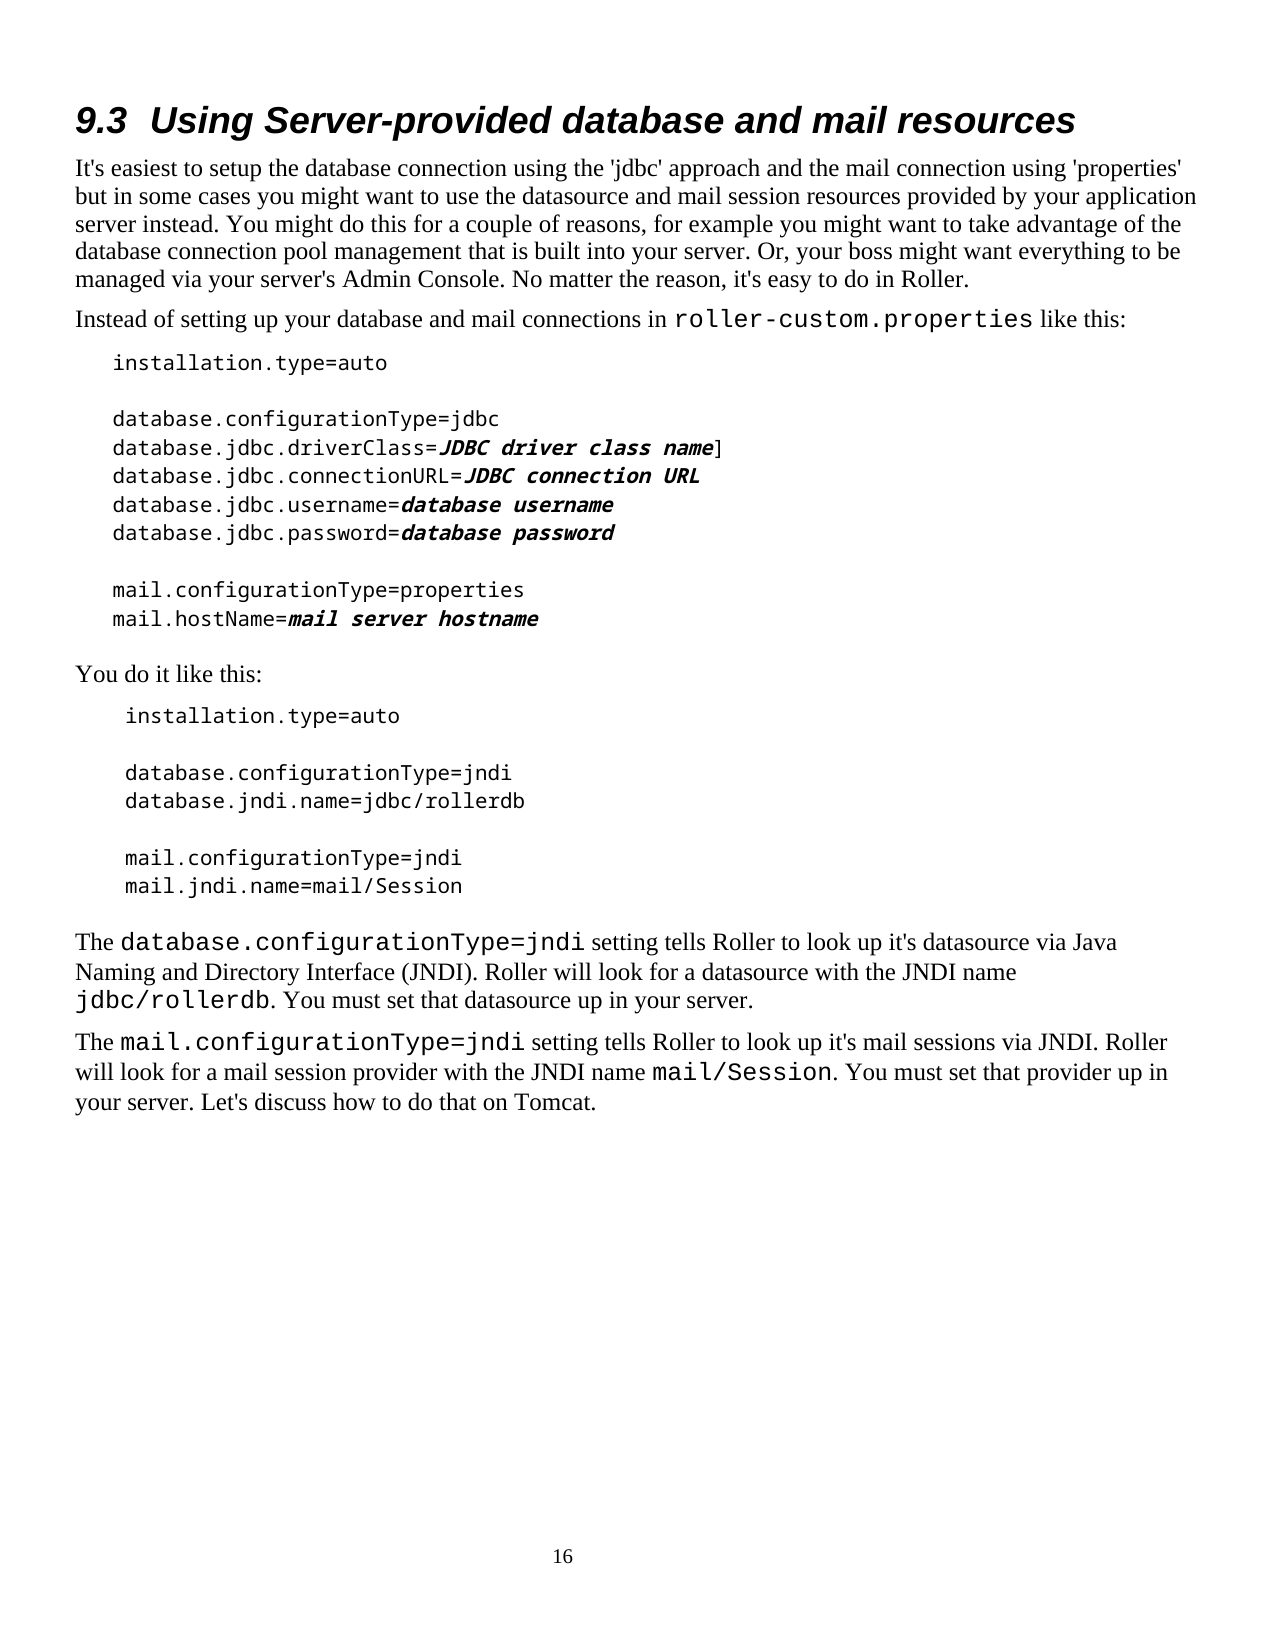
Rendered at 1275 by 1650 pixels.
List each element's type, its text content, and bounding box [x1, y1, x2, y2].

text You do it like this: [75, 661, 1200, 688]
text database.jndi.name=jdbc/rollerdb [75, 786, 1200, 814]
text installation.type=auto [75, 701, 1200, 729]
text mail.configurationType=jndi [75, 843, 1200, 871]
text database.jdbc.username=database username [75, 490, 1200, 518]
text database.configurationType=jndi [75, 758, 1200, 786]
text database.jdbc.driverClass=JDBC driver class name] [75, 433, 1200, 461]
text The mail.configurationType=jndi setting tells Roller to look up it's mail sessions via JNDI. Roller will look for a mail session provider with the JNDI name mail/Session. You must set that provider up in your server. Let's discuss how to do that on Tomcat. [75, 1028, 1200, 1115]
text The database.configurationType=jndi setting tells Roller to look up it's datasource via Java Naming and Directory Interface (JNDI). Roller will look for a datasource with the JNDI name jdbc/rollerdb. You must set that datasource up in your server. [75, 928, 1200, 1016]
text database.configurationType=jdbc [75, 404, 1200, 433]
text mail.hostName=mail server hostname [75, 604, 1200, 632]
text mail.jndi.name=mail/Session [75, 871, 1200, 900]
subtitle Using Server-provided database and mail resources [75, 100, 1200, 142]
text Instead of setting up your database and mail connections in roller-custom.properties like this: [75, 305, 1200, 335]
text It's easiest to setup the database connection using the 'jdbc' approach and the mail connection using 'properties' but in some cases you might want to use the datasource and mail session resources provided by your application server instead. You might do this for a couple of reasons, for example you might want to take advantage of the database connection pool management that is built into your server. Or, your boss might want everything to be managed via your server's Admin Console. No matter the reason, it's easy to do in Roller. [75, 154, 1200, 293]
text installation.type=auto [75, 348, 1200, 376]
text mail.configurationType=properties [75, 575, 1200, 604]
text database.jdbc.connectionURL=JDBC connection URL [75, 461, 1200, 490]
text database.jdbc.password=database password [75, 518, 1200, 547]
